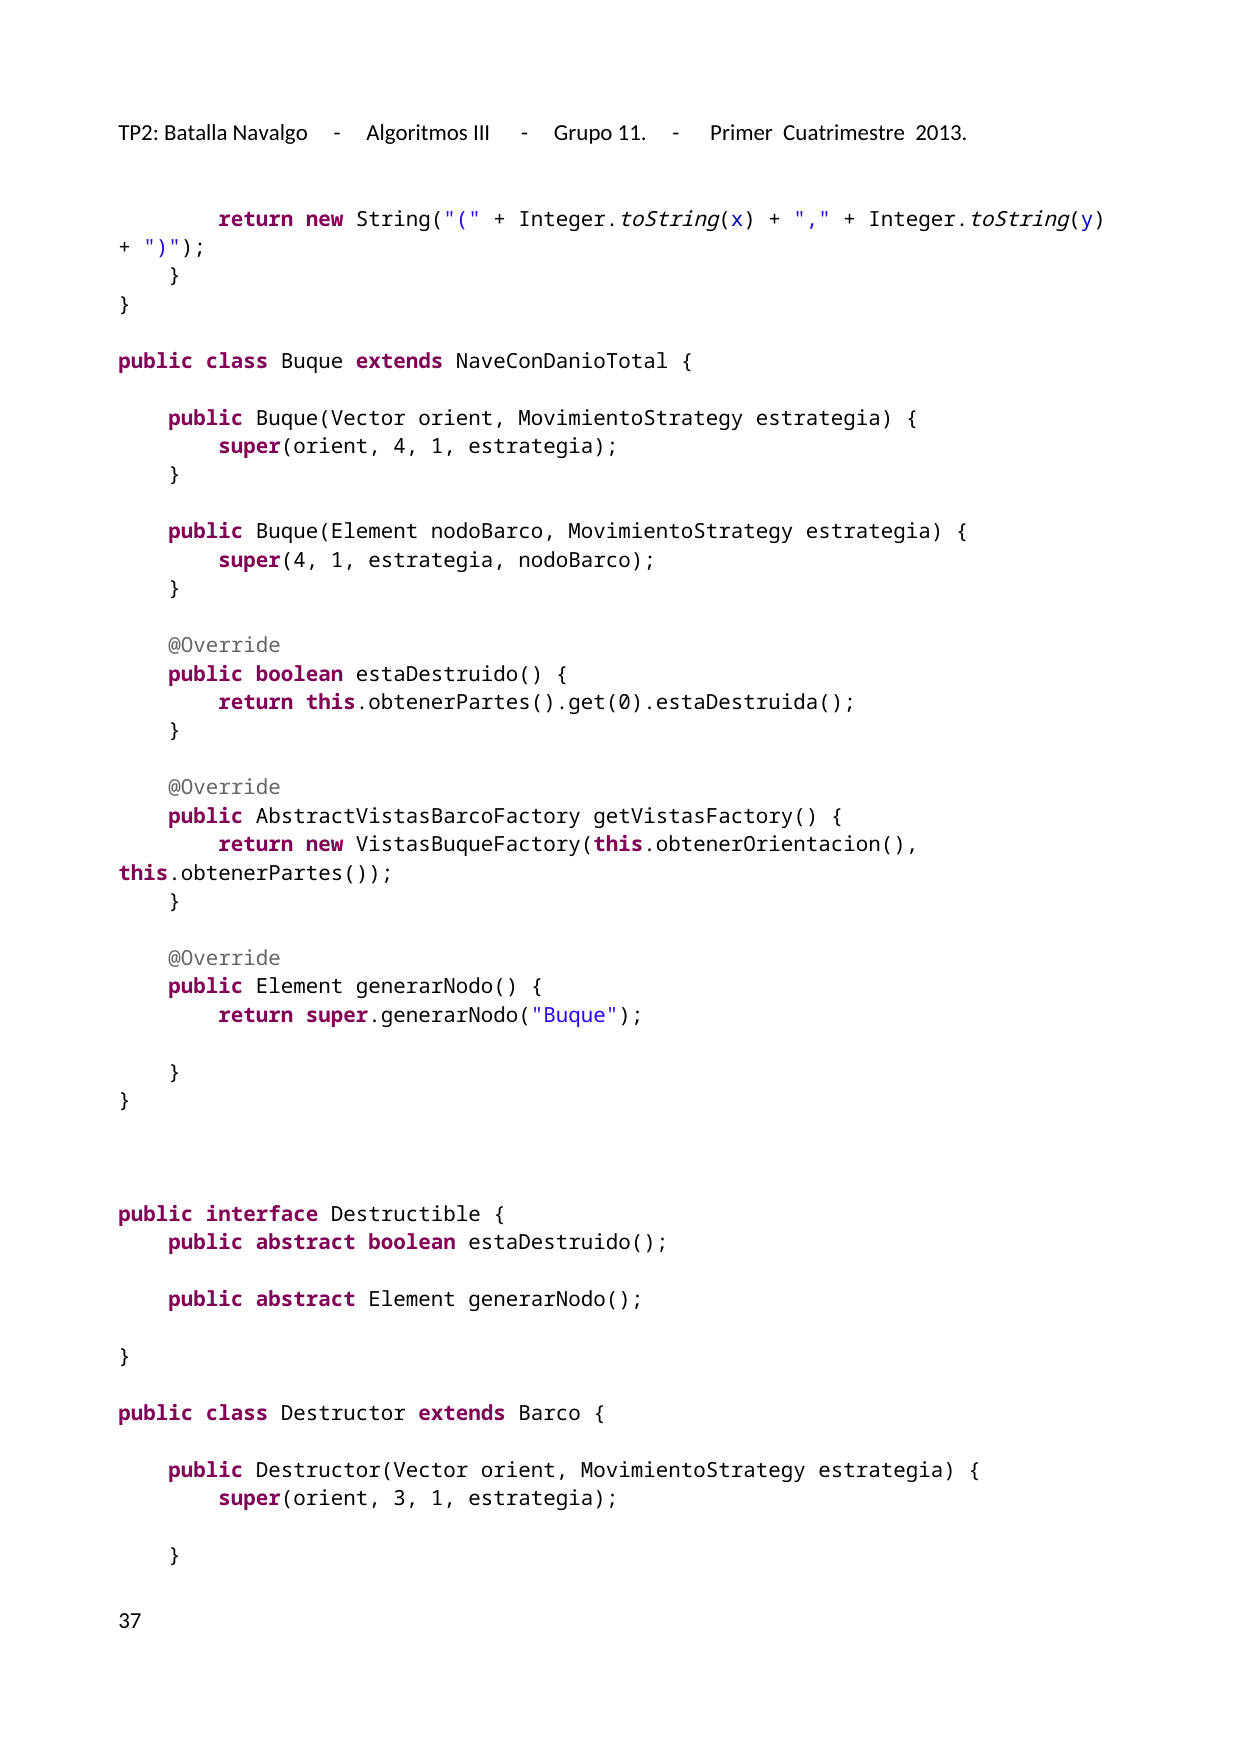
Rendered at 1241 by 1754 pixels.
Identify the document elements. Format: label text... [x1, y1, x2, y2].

text super(orient, 4, 1, estrategia); [118, 431, 1122, 459]
text } [118, 716, 1122, 744]
text return new VistasBuqueFactory(this.obtenerOrientacion(), this.obtenerPartes()); [118, 829, 1122, 886]
text @Override [118, 630, 1122, 659]
text public AbstractVistasBarcoFactory getVistasFactory() { [118, 801, 1122, 829]
text } [118, 289, 1122, 317]
text public class Destructor extends Barco { [118, 1398, 1122, 1426]
text public Buque(Element nodoBarco, MovimientoStrategy estrategia) { [118, 516, 1122, 545]
text } [118, 1085, 1122, 1114]
text super(orient, 3, 1, estrategia); [118, 1483, 1122, 1512]
text return new String("(" + Integer.toString(x) + "," + Integer.toString(y) + ")"); [118, 204, 1122, 261]
text super(4, 1, estrategia, nodoBarco); [118, 545, 1122, 573]
text } [118, 459, 1122, 488]
text public Destructor(Vector orient, MovimientoStrategy estrategia) { [118, 1455, 1122, 1483]
text } [118, 1540, 1122, 1569]
text @Override [118, 943, 1122, 971]
text public abstract Element generarNodo(); [118, 1284, 1122, 1313]
text } [118, 886, 1122, 914]
text @Override [118, 772, 1122, 801]
text return this.obtenerPartes().get(0).estaDestruida(); [118, 687, 1122, 716]
text public class Buque extends NaveConDanioTotal { [118, 346, 1122, 374]
text return super.generarNodo("Buque"); [118, 1000, 1122, 1028]
text } [118, 1341, 1122, 1369]
text } [118, 1057, 1122, 1085]
text } [118, 261, 1122, 289]
text public Element generarNodo() { [118, 971, 1122, 1000]
text public boolean estaDestruido() { [118, 659, 1122, 687]
text } [118, 573, 1122, 602]
text public abstract boolean estaDestruido(); [118, 1227, 1122, 1256]
text public Buque(Vector orient, MovimientoStrategy estrategia) { [118, 403, 1122, 431]
text public interface Destructible { [118, 1199, 1122, 1227]
